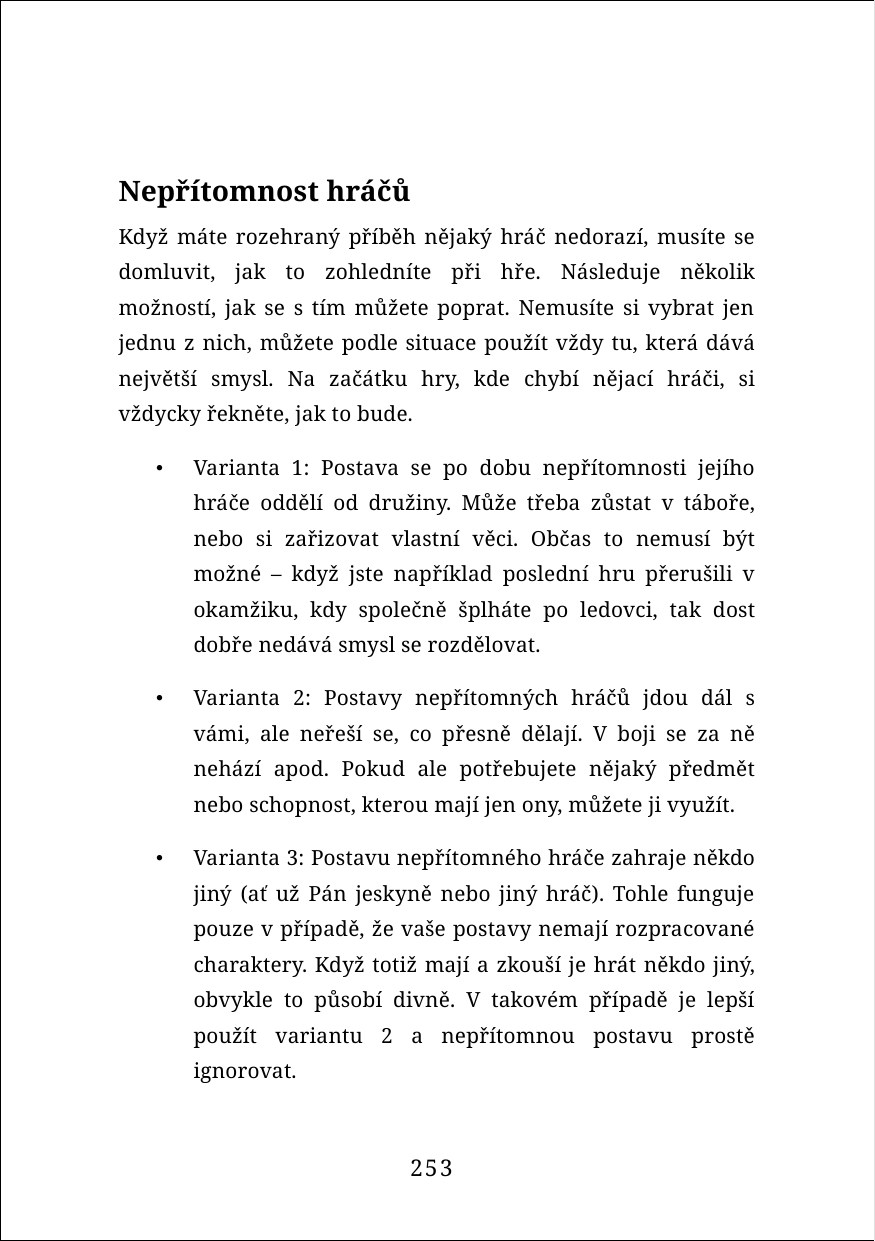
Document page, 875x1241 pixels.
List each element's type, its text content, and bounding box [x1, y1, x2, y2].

list Varianta 2: Postavy nepřítomných hráčů jdou dál s vámi, ale neřeší se, co přesně dělají. V boji se za ně nehází apod. Pokud ale potřebujete nějaký předmět nebo schopnost, kterou mají jen ony, můžete ji využít. [156, 683, 756, 818]
text Když máte rozehraný příběh nějaký hráč nedorazí, musíte se domluvit, jak to zohledníte při hře. Následuje několik možností, jak se s tím můžete poprat. Nemusíte si vybrat jen jednu z nich, můžete podle situace použít vždy tu, která dává největší smysl. Na začátku hry, kde chybí nějací hráči, si vždycky řekněte, jak to bude. [118, 222, 756, 428]
list Varianta 1: Postava se po dobu nepřítomnosti jejího hráče oddělí od družiny. Může třeba zůstat v táboře, nebo si zařizovat vlastní věci. Občas to nemusí být možné – když jste například poslední hru přerušili v okamžiku, kdy společně šplháte po ledovci, tak dost dobře nedává smysl se rozdělovat. [156, 453, 756, 659]
list Varianta 3: Postavu nepřítomného hráče zahraje někdo jiný (ať už Pán jeskyně nebo jiný hráč). Tohle funguje pouze v případě, že vaše postavy nemají rozpracované charaktery. Když totiž mají a zkouší je hrát někdo jiný, obvykle to působí divně. V takovém případě je lepší použít variantu 2 a nepřítomnou postavu prostě ignorovat. [156, 843, 756, 1085]
subtitle Nepřítomnost hráčů [118, 172, 756, 210]
